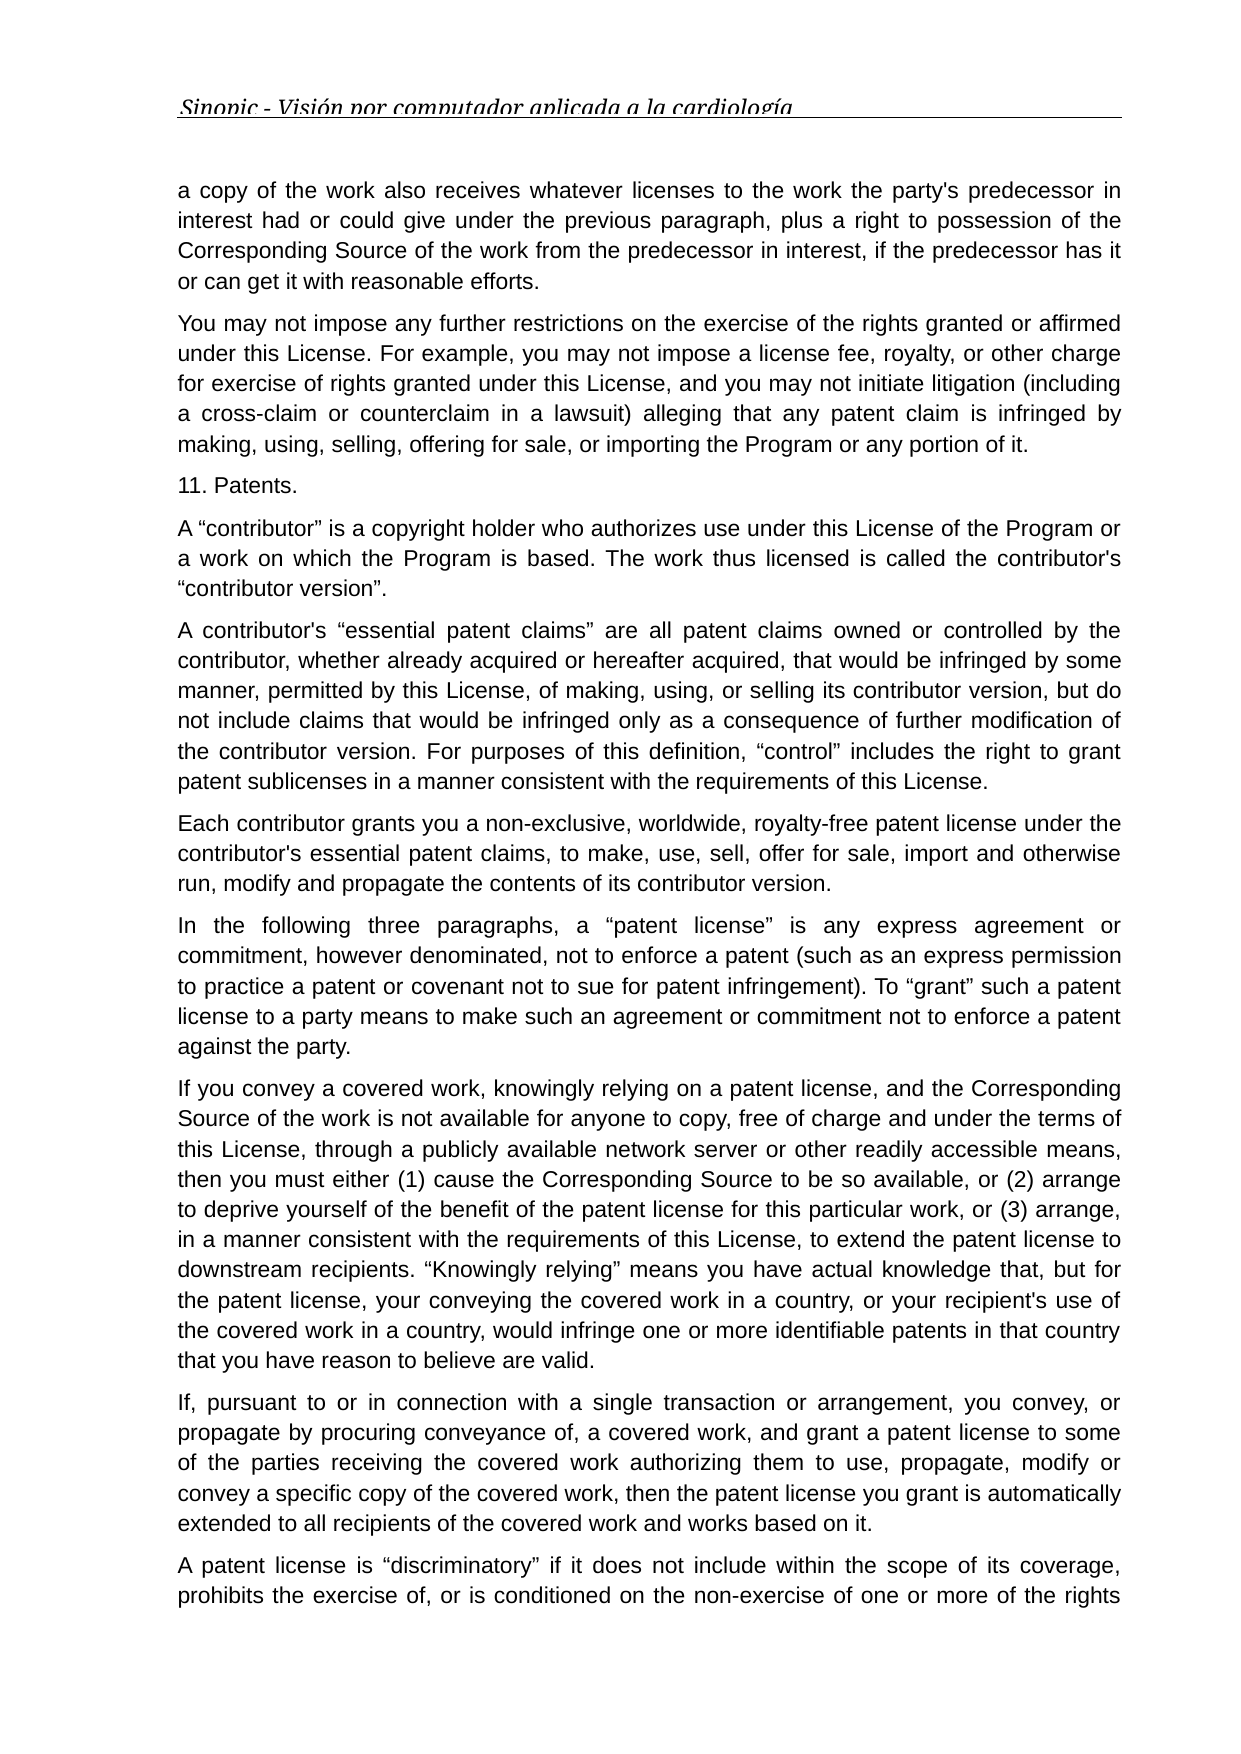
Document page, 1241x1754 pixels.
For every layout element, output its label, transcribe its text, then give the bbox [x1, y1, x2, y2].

text You may not impose any further restrictions on the exercise of the rights granted or affirmed under this License. For example, you may not impose a license fee, royalty, or other charge for exercise of rights granted under this License, and you may not initiate litigation (including a cross-claim or counterclaim in a lawsuit) alleging that any patent claim is infringed by making, using, selling, offering for sale, or importing the Program or any portion of it. [177, 310, 1122, 457]
text A patent license is “discriminatory” if it does not include within the scope of its coverage, prohibits the exercise of, or is conditioned on the non-exercise of one or more of the rights [177, 1552, 1122, 1608]
text In the following three paragraphs, a “patent license” is any express agreement or commitment, however denominated, not to enforce a patent (such as an express permission to practice a patent or covenant not to sue for patent infringement). To “grant” such a patent license to a party means to make such an agreement or commitment not to enforce a patent against the party. [177, 912, 1122, 1059]
text Each contributor grants you a non-exclusive, worldwide, royalty-free patent license under the contributor's essential patent claims, to make, use, sell, offer for sale, import and otherwise run, modify and propagate the contents of its contributor version. [177, 810, 1122, 897]
text If you convey a covered work, knowingly relying on a patent license, and the Corresponding Source of the work is not available for anyone to copy, free of charge and under the terms of this License, through a publicly available network server or other readily accessible means, then you must either (1) cause the Corresponding Source to be so available, or (2) arrange to deprive yourself of the benefit of the patent license for this particular work, or (3) arrange, in a manner consistent with the requirements of this License, to extend the patent license to downstream recipients. “Knowingly relying” means you have actual knowledge that, but for the patent license, your conveying the covered work in a country, or your recipient's use of the covered work in a country, would infringe one or more identifiable patents in that country that you have reason to believe are valid. [177, 1075, 1122, 1373]
text 11. Patents. [177, 472, 1122, 499]
text A contributor's “essential patent claims” are all patent claims owned or controlled by the contributor, whether already acquired or hereafter acquired, that would be infringed by some manner, permitted by this License, of making, using, or selling its contributor version, but do not include claims that would be infringed only as a consequence of further modification of the contributor version. For purposes of this definition, “control” includes the right to grant patent sublicenses in a manner consistent with the requirements of this License. [177, 617, 1122, 794]
text If, pursuant to or in connection with a single transaction or arrangement, you convey, or propagate by procuring conveyance of, a covered work, and grant a patent license to some of the parties receiving the covered work authorizing them to use, propagate, modify or convey a specific copy of the covered work, then the patent license you grant is automatically extended to all recipients of the covered work and works based on it. [177, 1389, 1122, 1536]
text a copy of the work also receives whatever licenses to the work the party's predecessor in interest had or could give under the previous paragraph, plus a right to possession of the Corresponding Source of the work from the predecessor in interest, if the predecessor has it or can get it with reasonable efforts. [177, 177, 1122, 294]
text A “contributor” is a copyright holder who authorizes use under this License of the Program or a work on which the Program is based. The work thus licensed is called the contributor's “contributor version”. [177, 514, 1122, 601]
